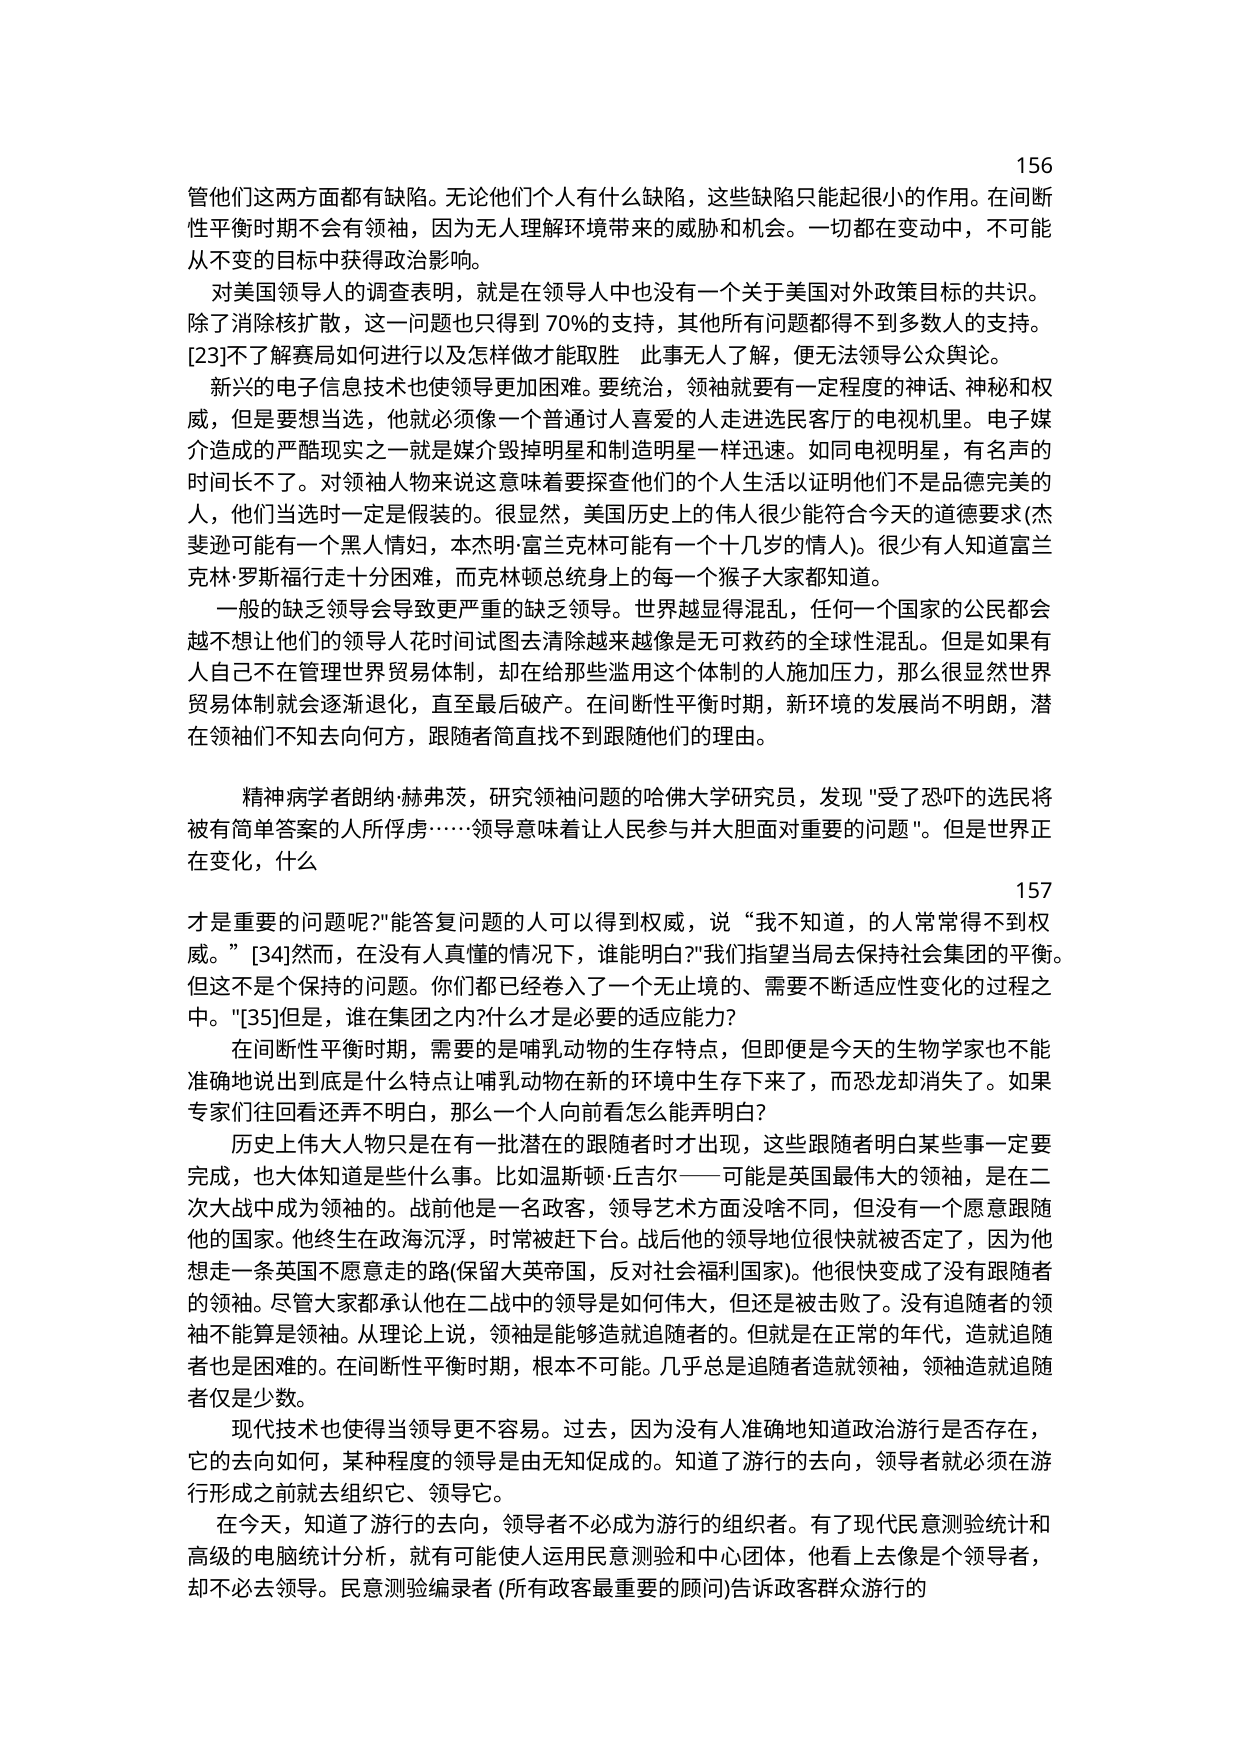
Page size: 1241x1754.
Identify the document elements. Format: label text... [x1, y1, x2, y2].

text 对美国领导人的调查表明，就是在领导人中也没有一个关于美国对外政策目标的共识。除了消除核扩散，这一问题也只得到70%的支持，其他所有问题都得不到多数人的支持。[23]不了解赛局如何进行以及怎样做才能取胜 此事无人了解，便无法领导公众舆论。 [187, 275, 1053, 370]
text 156 [187, 150, 1053, 180]
text 才是重要的问题呢?"能答复问题的人可以得到权威，说“我不知道，的人常常得不到权威。”[34]然而，在没有人真懂的情况下，谁能明白?"我们指望当局去保持社会集团的平衡。但这不是个保持的问题。你们都已经卷入了一个无止境的、需要不断适应性变化的过程之中。"[35]但是，谁在集团之内?什么才是必要的适应能力? [187, 905, 1053, 1032]
text 一般的缺乏领导会导致更严重的缺乏领导。世界越显得混乱，任何一个国家的公民都会越不想让他们的领导人花时间试图去清除越来越像是无可救药的全球性混乱。但是如果有人自己不在管理世界贸易体制，却在给那些滥用这个体制的人施加压力，那么很显然世界贸易体制就会逐渐退化，直至最后破产。在间断性平衡时期，新环境的发展尚不明朗，潜在领袖们不知去向何方，跟随者简直找不到跟随他们的理由。 [187, 592, 1053, 750]
text 在间断性平衡时期，需要的是哺乳动物的生存特点，但即便是今天的生物学家也不能准确地说出到底是什么特点让哺乳动物在新的环境中生存下来了，而恐龙却消失了。如果专家们往回看还弄不明白，那么一个人向前看怎么能弄明白? [187, 1032, 1053, 1127]
text 在今天，知道了游行的去向，领导者不必成为游行的组织者。有了现代民意测验统计和高级的电脑统计分析，就有可能使人运用民意测验和中心团体，他看上去像是个领导者，却不必去领导。民意测验编录者 (所有政客最重要的顾问)告诉政客群众游行的 [187, 1507, 1053, 1602]
text 管他们这两方面都有缺陷。无论他们个人有什么缺陷，这些缺陷只能起很小的作用。在间断性平衡时期不会有领袖，因为无人理解环境带来的威胁和机会。一切都在变动中，不可能从不变的目标中获得政治影响。 [187, 180, 1053, 275]
text 现代技术也使得当领导更不容易。过去，因为没有人准确地知道政治游行是否存在，它的去向如何，某种程度的领导是由无知促成的。知道了游行的去向，领导者就必须在游行形成之前就去组织它、领导它。 [187, 1412, 1053, 1507]
text 157 [187, 875, 1053, 905]
text 精神病学者朗纳·赫弗茨，研究领袖问题的哈佛大学研究员，发现 "受了恐吓的选民将被有简单答案的人所俘虏……领导意味着让人民参与并大胆面对重要的问题"。但是世界正在变化，什么 [187, 780, 1053, 875]
text 新兴的电子信息技术也使领导更加困难。要统治，领袖就要有一定程度的神话、神秘和权威，但是要想当选，他就必须像一个普通讨人喜爱的人走进选民客厅的电视机里。电子媒介造成的严酷现实之一就是媒介毁掉明星和制造明星一样迅速。如同电视明星，有名声的时间长不了。对领袖人物来说这意味着要探查他们的个人生活以证明他们不是品德完美的人，他们当选时一定是假装的。很显然，美国历史上的伟人很少能符合今天的道德要求(杰斐逊可能有一个黑人情妇，本杰明·富兰克林可能有一个十几岁的情人)。很少有人知道富兰克林·罗斯福行走十分困难，而克林顿总统身上的每一个猴子大家都知道。 [187, 370, 1053, 592]
text 历史上伟大人物只是在有一批潜在的跟随者时才出现，这些跟随者明白某些事一定要完成，也大体知道是些什么事。比如温斯顿·丘吉尔——可能是英国最伟大的领袖，是在二次大战中成为领袖的。战前他是一名政客，领导艺术方面没啥不同，但没有一个愿意跟随他的国家。他终生在政海沉浮，时常被赶下台。战后他的领导地位很快就被否定了，因为他想走一条英国不愿意走的路(保留大英帝国，反对社会福利国家)。他很快变成了没有跟随者的领袖。尽管大家都承认他在二战中的领导是如何伟大，但还是被击败了。没有追随者的领袖不能算是领袖。从理论上说，领袖是能够造就追随者的。但就是在正常的年代，造就追随者也是困难的。在间断性平衡时期，根本不可能。几乎总是追随者造就领袖，领袖造就追随者仅是少数。 [187, 1127, 1053, 1412]
